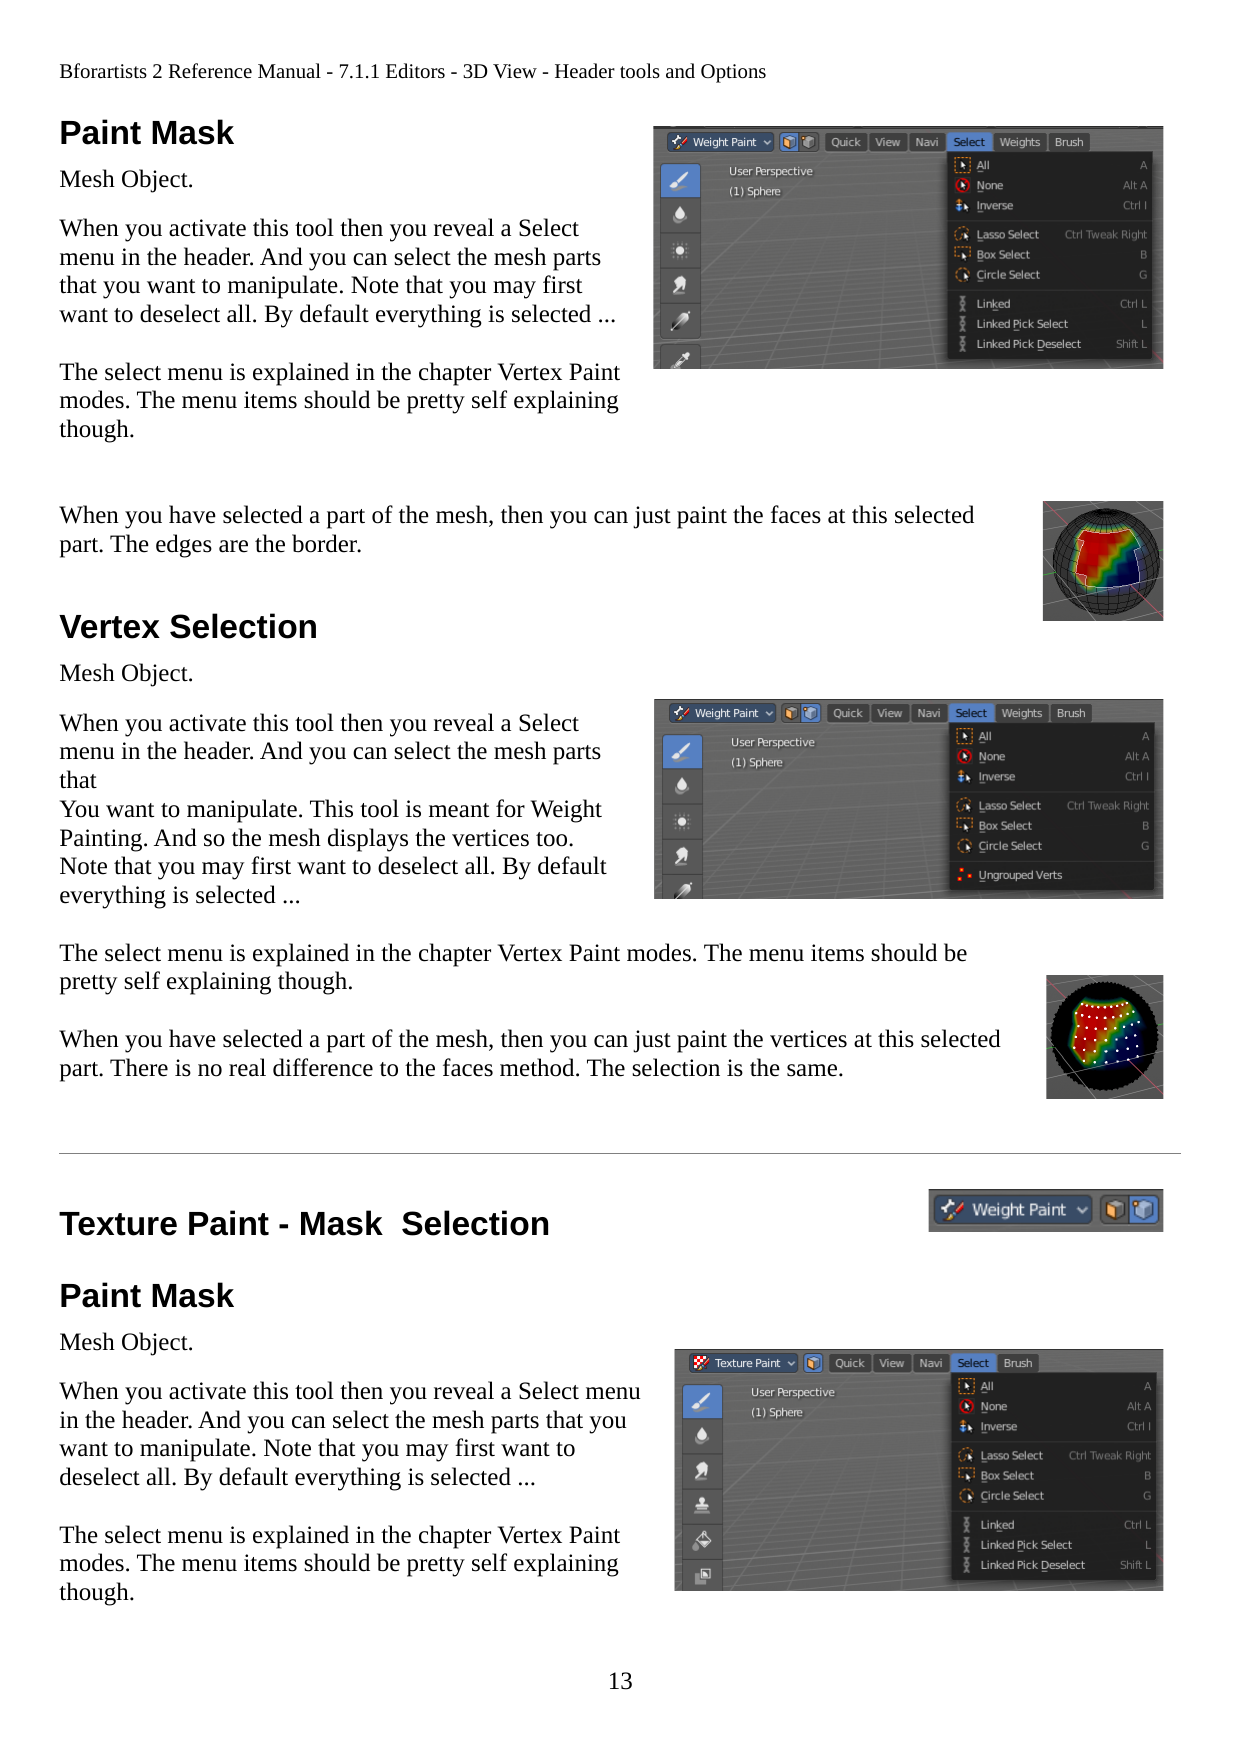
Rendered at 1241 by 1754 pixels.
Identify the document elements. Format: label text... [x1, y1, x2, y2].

text When you activate this tool then you reveal a Select menu in the header. And you can select the mesh parts that you want to manipulate. Note that you may first want to deselect all. By default everything is selected ... [59, 1376, 674, 1491]
picture [928, 1189, 1164, 1232]
text When you activate this tool then you reveal a Select menu in the header. And you can select the mesh parts that [59, 708, 654, 794]
text You want to manipulate. This tool is meant for Weight Painting. And so the mesh displays the vertices too. [59, 794, 654, 851]
text The select menu is explained in the chapter Vertex Paint modes. The menu items should be pretty self explaining though. [59, 1520, 1181, 1606]
text [1164, 164, 1181, 192]
text Mesh Object. [59, 1327, 1181, 1356]
text The select menu is explained in the chapter Vertex Paint modes. The menu items should be pretty self explaining though. [59, 938, 1181, 995]
text Mesh Object. [59, 658, 1181, 687]
picture [674, 1349, 1164, 1591]
subtitle Texture Paint - Mask Selection [59, 1204, 1181, 1242]
text Note that you may first want to deselect all. By default everything is selected ... [59, 851, 1181, 909]
subtitle Vertex Selection [59, 607, 1181, 646]
picture [1046, 975, 1164, 1099]
text The select menu is explained in the chapter Vertex Paint modes. The menu items should be pretty self explaining though. [59, 357, 1181, 443]
subtitle Paint Mask [59, 1276, 1181, 1314]
text When you activate this tool then you reveal a Select menu in the header. And you can select the mesh parts that you want to manipulate. Note that you may first want to deselect all. By default everything is selected ... [59, 213, 653, 328]
subtitle Paint Mask [59, 113, 1181, 151]
picture [653, 126, 1164, 369]
picture [654, 699, 1164, 899]
picture [1042, 501, 1164, 621]
text When you have selected a part of the mesh, then you can just paint the vertices at this selected part. There is no real difference to the faces method. The selection is the same. [59, 1024, 1046, 1081]
text When you have selected a part of the mesh, then you can just paint the faces at this selected part. The edges are the border. [59, 500, 1181, 558]
text Mesh Object. [59, 164, 653, 192]
